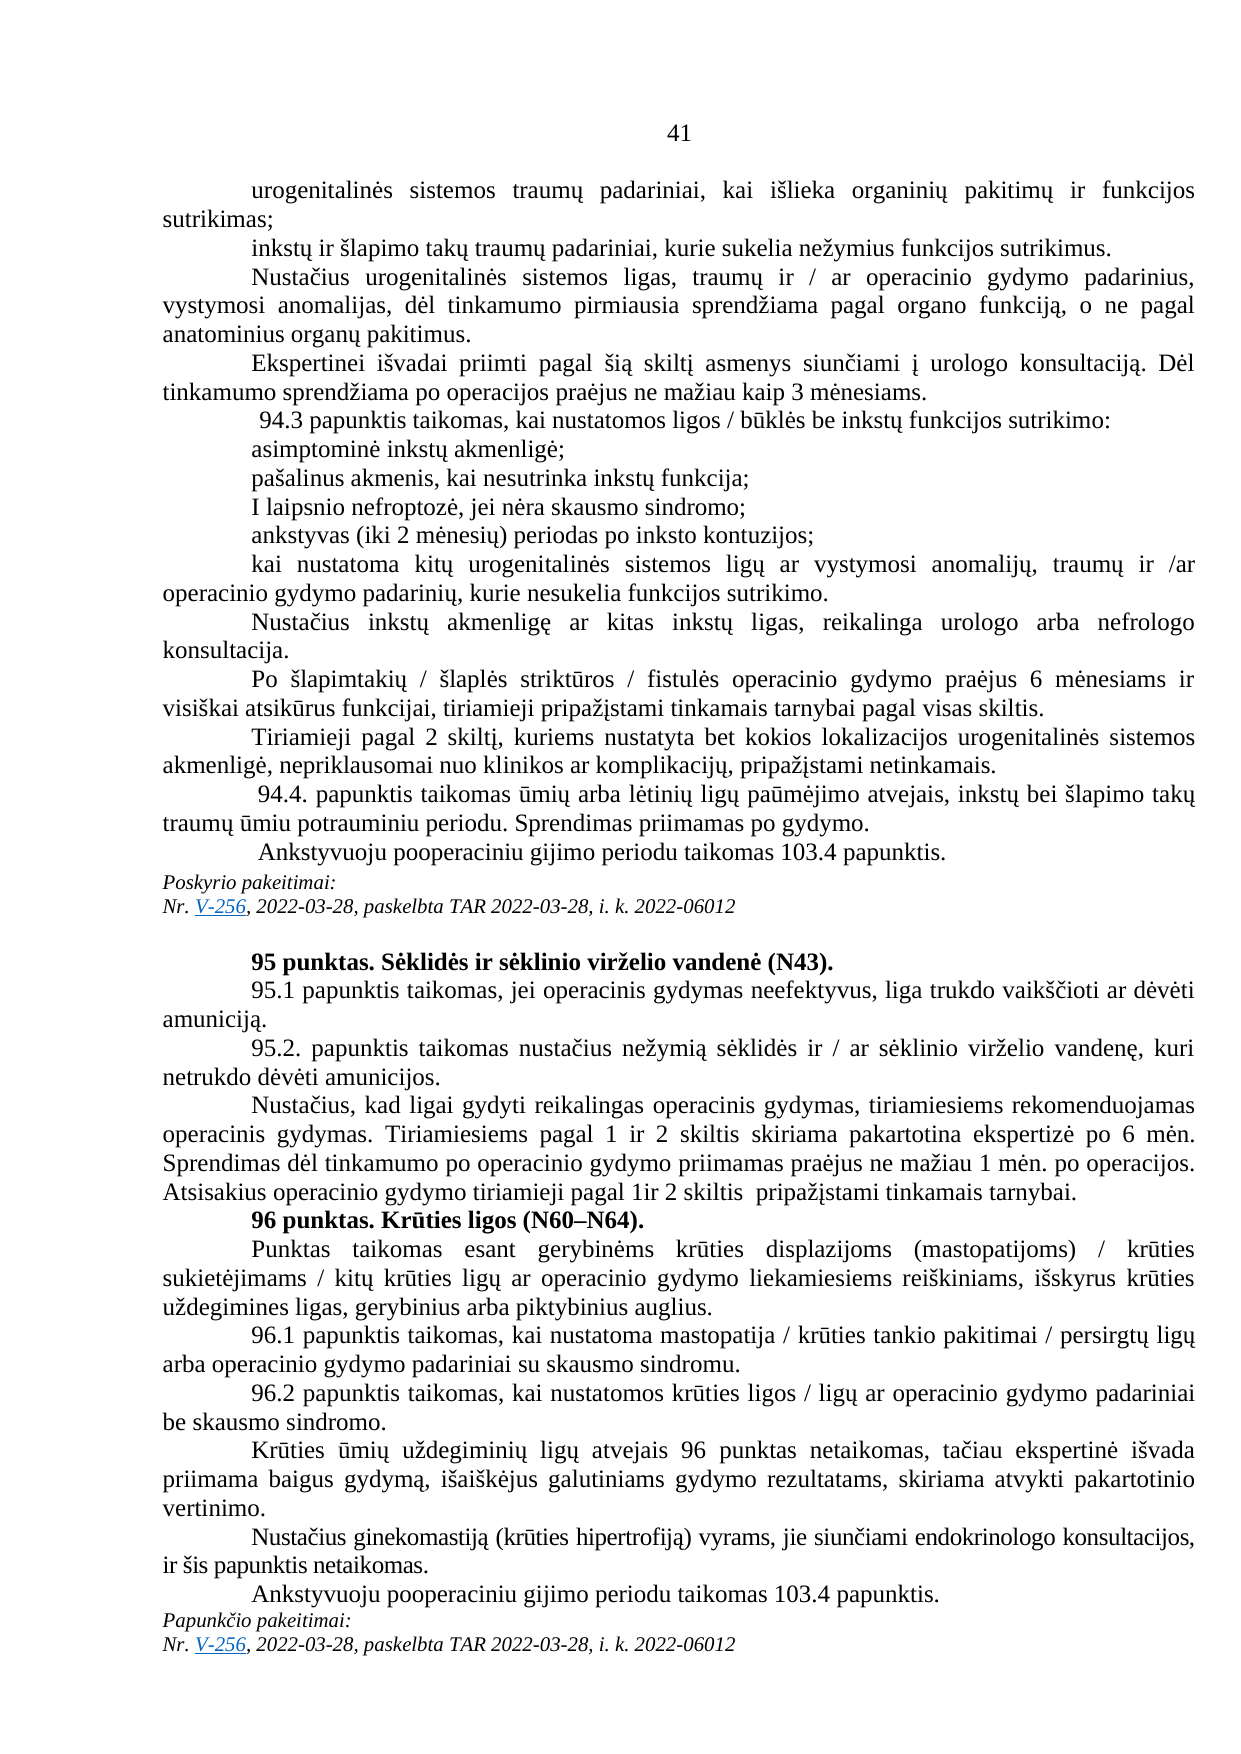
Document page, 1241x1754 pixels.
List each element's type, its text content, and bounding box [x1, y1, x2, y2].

text Ankstyvuoju pooperaciniu gijimo periodu taikomas 103.4 papunktis. [162, 837, 1196, 866]
text 96.1 papunktis taikomas, kai nustatoma mastopatija / krūties tankio pakitimai / persirgtų ligų arba operacinio gydymo padariniai su skausmo sindromu. [162, 1321, 1196, 1378]
text Nustačius urogenitalinės sistemos ligas, traumų ir / ar operacinio gydymo padarinius, vystymosi anomalijas, dėl tinkamumo pirmiausia sprendžiama pagal organo funkciją, o ne pagal anatominius organų pakitimus. [162, 262, 1196, 348]
text Ankstyvuoju pooperaciniu gijimo periodu taikomas 103.4 papunktis. [162, 1579, 1196, 1608]
text 94.4. papunktis taikomas ūmių arba lėtinių ligų paūmėjimo atvejais, inkstų bei šlapimo takų traumų ūmiu potrauminiu periodu. Sprendimas priimamas po gydymo. [162, 779, 1196, 837]
text kai nustatoma kitų urogenitalinės sistemos ligų ar vystymosi anomalijų, traumų ir /ar operacinio gydymo padarinių, kurie nesukelia funkcijos sutrikimo. [162, 549, 1196, 607]
text 96.2 papunktis taikomas, kai nustatomos krūties ligos / ligų ar operacinio gydymo padariniai be skausmo sindromo. [162, 1378, 1196, 1436]
text Krūties ūmių uždegiminių ligų atvejais 96 punktas netaikomas, tačiau ekspertinė išvada priimama baigus gydymą, išaiškėjus galutiniams gydymo rezultatams, skiriama atvykti pakartotinio vertinimo. [162, 1436, 1196, 1522]
text Ekspertinei išvadai priimti pagal šią skiltį asmenys siunčiami į urologo konsultaciją. Dėl tinkamumo sprendžiama po operacijos praėjus ne mažiau kaip 3 mėnesiams. [162, 348, 1196, 406]
text I laipsnio nefroptozė, jei nėra skausmo sindromo; [162, 492, 1196, 521]
text Nustačius, kad ligai gydyti reikalingas operacinis gydymas, tiriamiesiems rekomenduojamas operacinis gydymas. Tiriamiesiems pagal 1 ir 2 skiltis skiriama pakartotina ekspertizė po 6 mėn. Sprendimas dėl tinkamumo po operacinio gydymo priimamas praėjus ne mažiau 1 mėn. po operacijos. Atsisakius operacinio gydymo tiriamieji pagal 1ir 2 skiltis pripažįstami tinkamais tarnybai. [162, 1091, 1196, 1206]
text ankstyvas (iki 2 mėnesių) periodas po inksto kontuzijos; [162, 521, 1196, 549]
text inkstų ir šlapimo takų traumų padariniai, kurie sukelia nežymius funkcijos sutrikimus. [162, 233, 1196, 262]
text Nustačius inkstų akmenligę ar kitas inkstų ligas, reikalinga urologo arba nefrologo konsultacija. [162, 607, 1196, 664]
text pašalinus akmenis, kai nesutrinka inkstų funkcija; [162, 463, 1196, 492]
text urogenitalinės sistemos traumų padariniai, kai išlieka organinių pakitimų ir funkcijos sutrikimas; [162, 176, 1196, 233]
text 96 punktas. Krūties ligos (N60–N64). [162, 1206, 1196, 1234]
text Nr. V-256, 2022-03-28, paskelbta TAR 2022-03-28, i. k. 2022-06012 [162, 1632, 1196, 1656]
text 95.2. papunktis taikomas nustačius nežymią sėklidės ir / ar sėklinio virželio vandenę, kuri netrukdo dėvėti amunicijos. [162, 1033, 1196, 1091]
text Punktas taikomas esant gerybinėms krūties displazijoms (mastopatijoms) / krūties sukietėjimams / kitų krūties ligų ar operacinio gydymo liekamiesiems reiškiniams, išskyrus krūties uždegimines ligas, gerybinius arba piktybinius auglius. [162, 1234, 1196, 1321]
text asimptominė inkstų akmenligė; [162, 434, 1196, 463]
text Nustačius ginekomastiją (krūties hipertrofiją) vyrams, jie siunčiami endokrinologo konsultacijos, ir šis papunktis netaikomas. [162, 1522, 1196, 1579]
text 95.1 papunktis taikomas, jei operacinis gydymas neefektyvus, liga trukdo vaikščioti ar dėvėti amuniciją. [162, 976, 1196, 1033]
text Nr. V-256, 2022-03-28, paskelbta TAR 2022-03-28, i. k. 2022-06012 [162, 894, 1196, 918]
text Papunkčio pakeitimai: [162, 1608, 1196, 1632]
text Tiriamieji pagal 2 skiltį, kuriems nustatyta bet kokios lokalizacijos urogenitalinės sistemos akmenligė, nepriklausomai nuo klinikos ar komplikacijų, pripažįstami netinkamais. [162, 722, 1196, 779]
text 95 punktas. Sėklidės ir sėklinio virželio vandenė (N43). [162, 947, 1196, 976]
text Poskyrio pakeitimai: [162, 870, 1196, 894]
text Po šlapimtakių / šlaplės striktūros / fistulės operacinio gydymo praėjus 6 mėnesiams ir visiškai atsikūrus funkcijai, tiriamieji pripažįstami tinkamais tarnybai pagal visas skiltis. [162, 664, 1196, 722]
text 94.3 papunktis taikomas, kai nustatomos ligos / būklės be inkstų funkcijos sutrikimo: [259, 406, 1196, 434]
